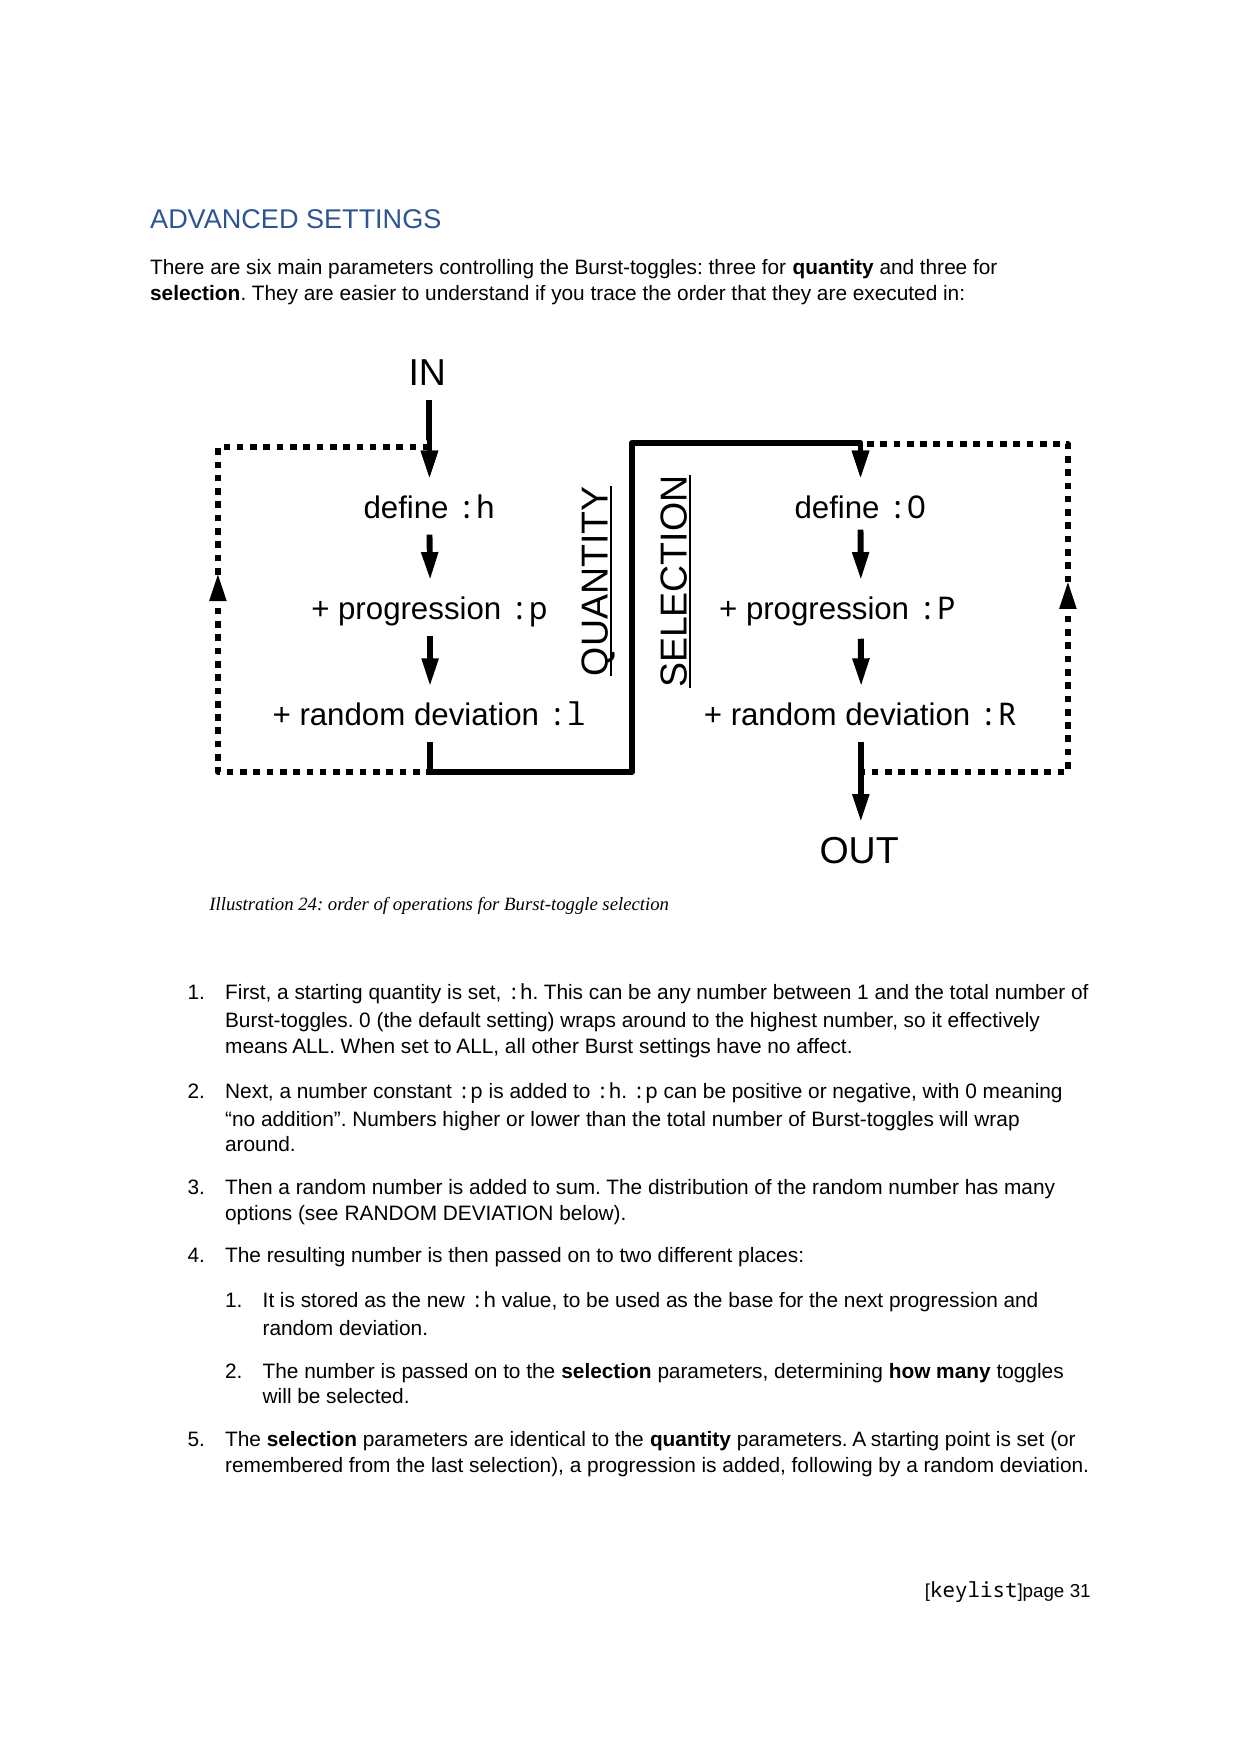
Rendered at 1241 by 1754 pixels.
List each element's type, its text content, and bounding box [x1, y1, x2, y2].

list Then a random number is added to sum. The distribution of the random number has many options (see RANDOM DEVIATION below). [187, 1175, 1090, 1224]
list It is stored as the new :h value, to be used as the base for the next progression and random deviation. [225, 1286, 1090, 1340]
text Illustration 24: order of operations for Burst-toggle selection [209, 355, 1077, 914]
list The resulting number is then passed on to two different places: [187, 1243, 1090, 1267]
subtitle ADVANCED SETTINGS [150, 203, 1090, 235]
list The selection parameters are identical to the quantity parameters. A starting point is set (or remembered from the last selection), a progression is added, following by a random deviation. [187, 1427, 1090, 1477]
list Next, a number constant :p is added to :h. :p can be positive or negative, with 0 meaning “no addition”. Numbers higher or lower than the total number of Burst-toggles will wrap around. [187, 1076, 1090, 1156]
text There are six main parameters controlling the Burst-toggles: three for quantity and three for selection. They are easier to understand if you trace the order that they are executed in: [150, 255, 1090, 305]
list First, a starting quantity is set, :h. This can be any number between 1 and the total number of Burst-toggles. 0 (the default setting) wraps around to the highest number, so it effectively means ALL. When set to ALL, all other Burst settings have no affect. [187, 977, 1090, 1058]
list The number is passed on to the selection parameters, determining how many toggles will be selected. [225, 1358, 1090, 1408]
